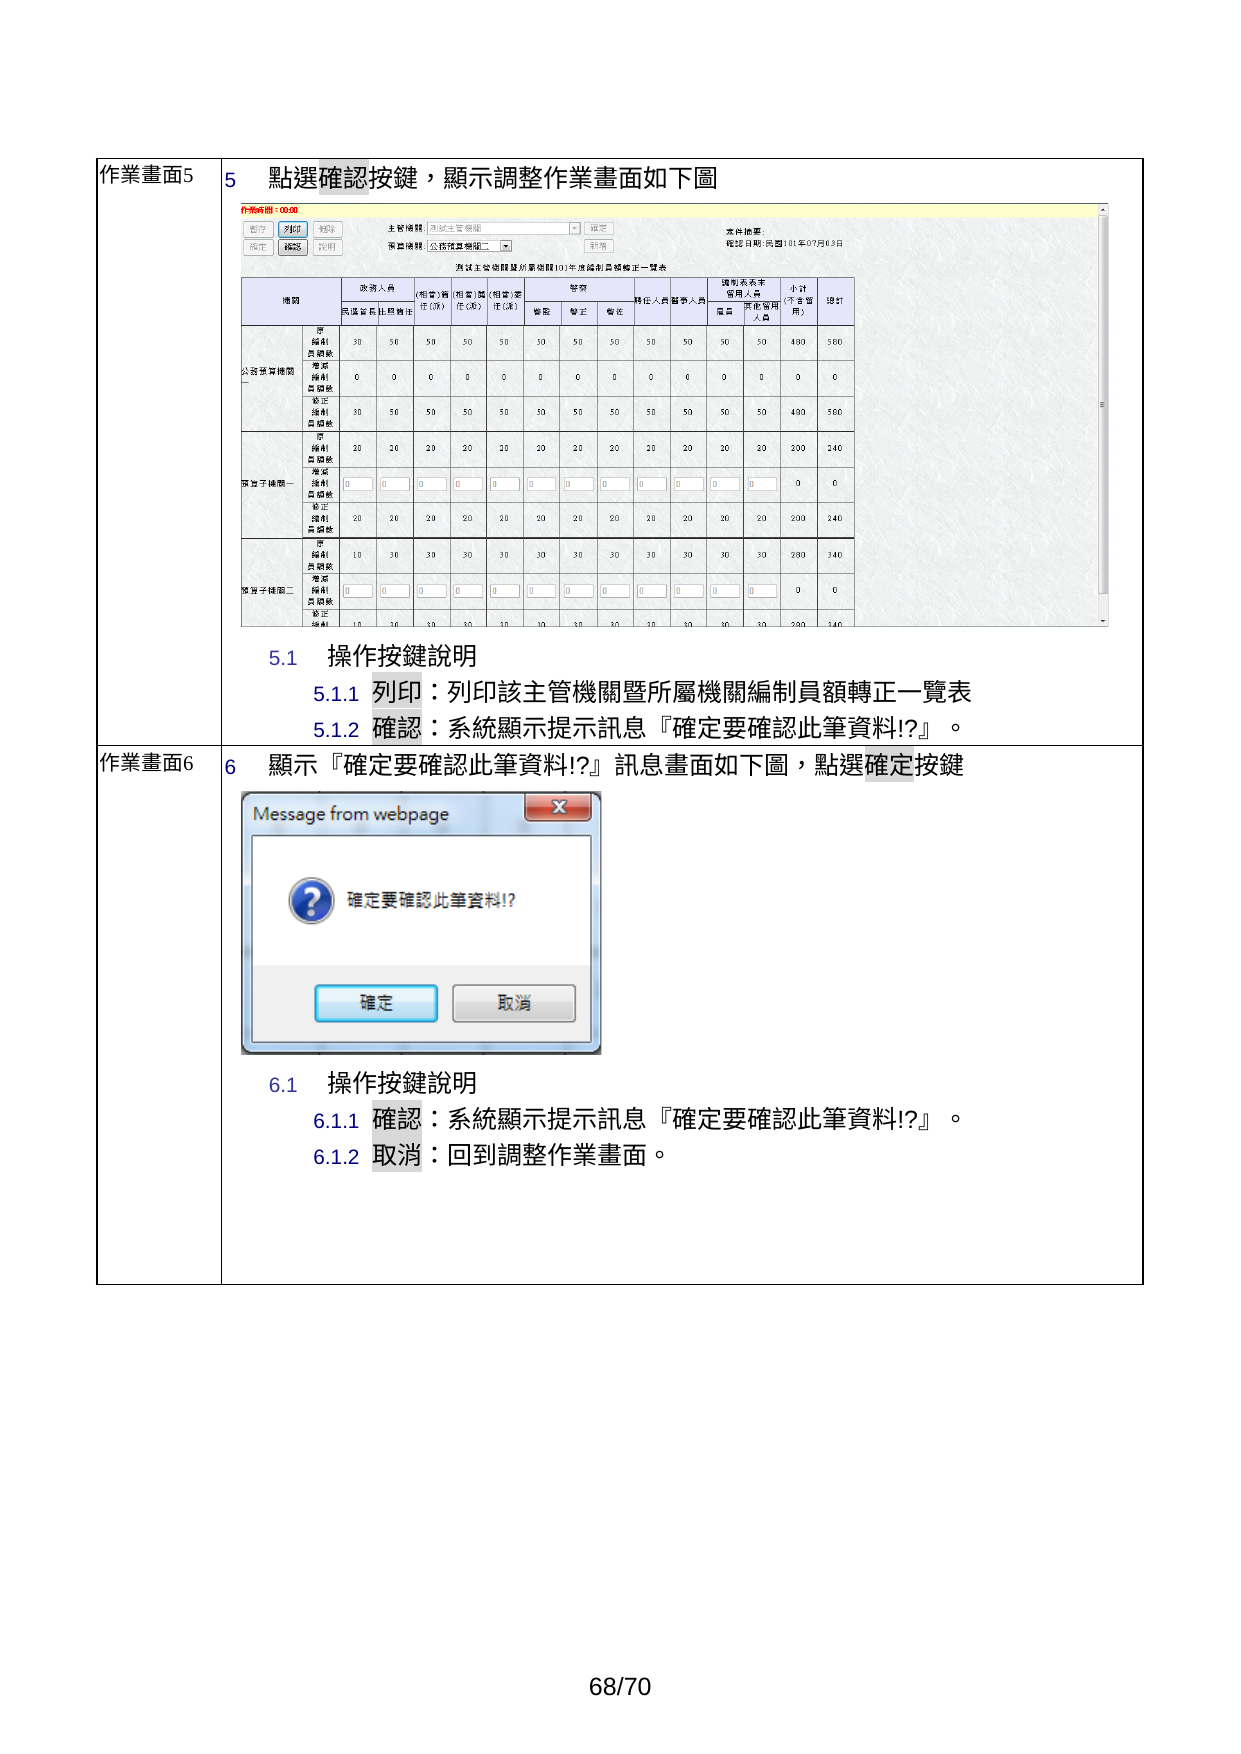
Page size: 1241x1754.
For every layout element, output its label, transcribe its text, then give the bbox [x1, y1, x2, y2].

table_cell [98, 746, 221, 1284]
picture [241, 203, 1109, 627]
table_cell 點選確認按鍵，顯示調整作業畫面如下圖 操作按鍵說明 列印：列印該主管機關暨所屬機關編制員額轉正一覽表 確認：系統顯示提示訊息『確定要確認此筆資料!?』。 [222, 159, 1142, 745]
table_cell [98, 159, 221, 745]
picture [241, 791, 602, 1055]
table_cell 顯示『確定要確認此筆資料!?』訊息畫面如下圖，點選確定按鍵 操作按鍵說明 確認：系統顯示提示訊息『確定要確認此筆資料!?』。 取消：回到調整作業畫面。 [222, 746, 1142, 1284]
